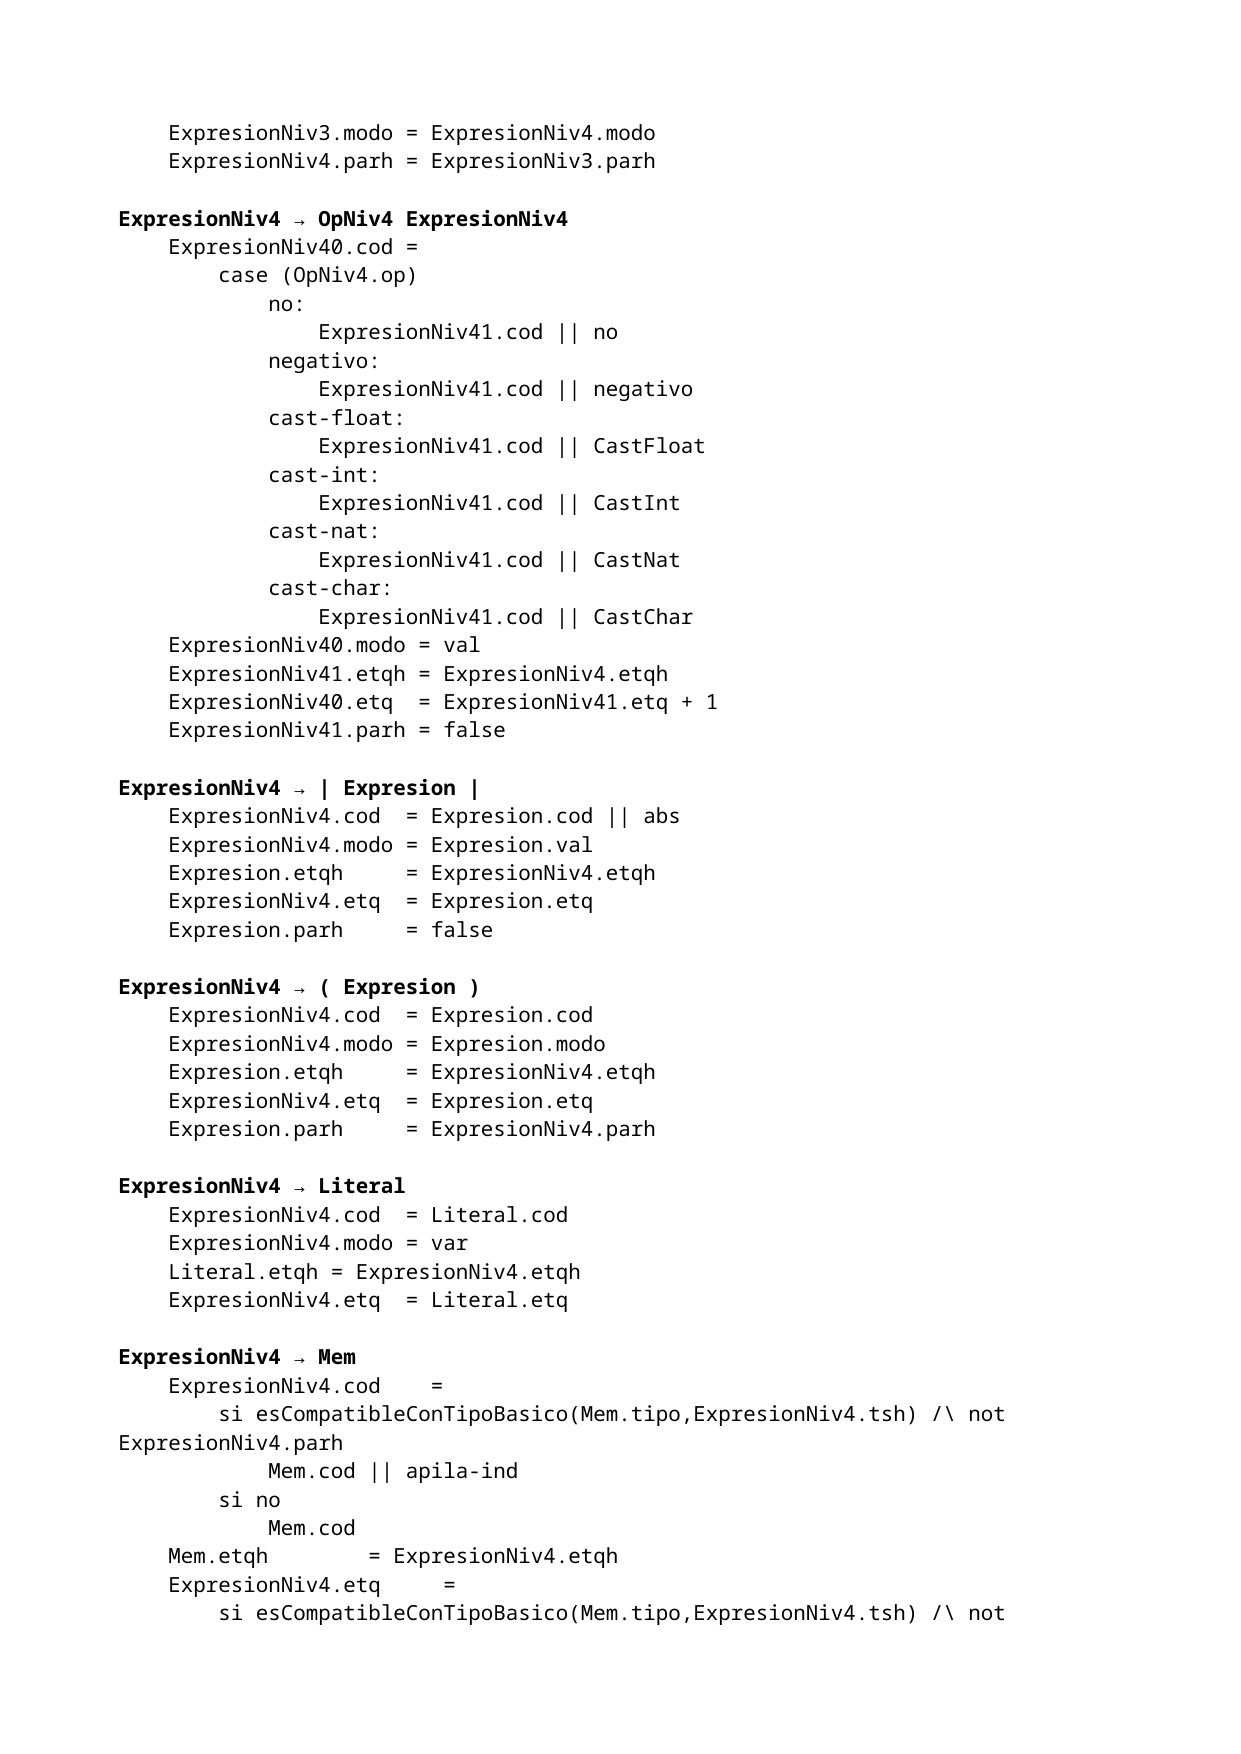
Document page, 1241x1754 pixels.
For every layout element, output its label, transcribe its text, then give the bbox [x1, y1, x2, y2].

text Expresion.etqh = ExpresionNiv4.etqh [118, 858, 1122, 887]
text si esCompatibleConTipoBasico(Mem.tipo,ExpresionNiv4.tsh) /\ not ExpresionNiv4.parh [118, 1399, 1122, 1456]
text Literal.etqh = ExpresionNiv4.etqh [118, 1257, 1122, 1285]
text ExpresionNiv4.etq = Expresion.etq [118, 887, 1122, 915]
text ExpresionNiv4.modo = var [118, 1228, 1122, 1257]
text no: [118, 289, 1122, 317]
text negativo: [118, 346, 1122, 374]
text Mem.cod [118, 1513, 1122, 1542]
text ExpresionNiv4.modo = Expresion.val [118, 830, 1122, 858]
text Mem.etqh = ExpresionNiv4.etqh [118, 1542, 1122, 1570]
text cast-int: [118, 460, 1122, 488]
text ExpresionNiv4.cod = [118, 1371, 1122, 1399]
text ExpresionNiv4.cod = Expresion.cod || abs [118, 801, 1122, 830]
text ExpresionNiv41.cod || CastInt [118, 488, 1122, 517]
text ExpresionNiv40.modo = val [118, 630, 1122, 659]
text si no [118, 1485, 1122, 1513]
text cast-float: [118, 403, 1122, 431]
text Expresion.parh = false [118, 915, 1122, 943]
text ExpresionNiv41.cod || CastChar [118, 602, 1122, 630]
text ExpresionNiv4.parh = ExpresionNiv3.parh [118, 147, 1122, 175]
text ExpresionNiv4 → ( Expresion ) [118, 972, 1122, 1001]
text cast-char: [118, 573, 1122, 602]
text ExpresionNiv40.etq = ExpresionNiv41.etq + 1 [118, 687, 1122, 716]
text ExpresionNiv4.cod = Expresion.cod [118, 1001, 1122, 1029]
text ExpresionNiv4 → | Expresion | [118, 773, 1122, 801]
text Expresion.etqh = ExpresionNiv4.etqh [118, 1057, 1122, 1086]
text Expresion.parh = ExpresionNiv4.parh [118, 1114, 1122, 1143]
text ExpresionNiv4.modo = Expresion.modo [118, 1029, 1122, 1057]
text ExpresionNiv4.etq = Expresion.etq [118, 1086, 1122, 1114]
text ExpresionNiv41.parh = false [118, 716, 1122, 744]
text cast-nat: [118, 517, 1122, 545]
text ExpresionNiv4 → OpNiv4 ExpresionNiv4 [118, 204, 1122, 232]
text ExpresionNiv4.etq = Literal.etq [118, 1285, 1122, 1314]
text si esCompatibleConTipoBasico(Mem.tipo,ExpresionNiv4.tsh) /\ not [118, 1598, 1122, 1627]
text ExpresionNiv4.etq = [118, 1570, 1122, 1598]
text case (OpNiv4.op) [118, 261, 1122, 289]
text ExpresionNiv40.cod = [118, 232, 1122, 261]
text ExpresionNiv41.cod || CastNat [118, 545, 1122, 573]
text ExpresionNiv4.cod = Literal.cod [118, 1200, 1122, 1228]
text ExpresionNiv3.modo = ExpresionNiv4.modo [118, 118, 1122, 147]
text ExpresionNiv4 → Literal [118, 1172, 1122, 1200]
text ExpresionNiv4 → Mem [118, 1342, 1122, 1371]
text ExpresionNiv41.etqh = ExpresionNiv4.etqh [118, 659, 1122, 687]
text ExpresionNiv41.cod || no [118, 317, 1122, 346]
text ExpresionNiv41.cod || negativo [118, 374, 1122, 403]
text ExpresionNiv41.cod || CastFloat [118, 431, 1122, 460]
text Mem.cod || apila-ind [118, 1456, 1122, 1485]
